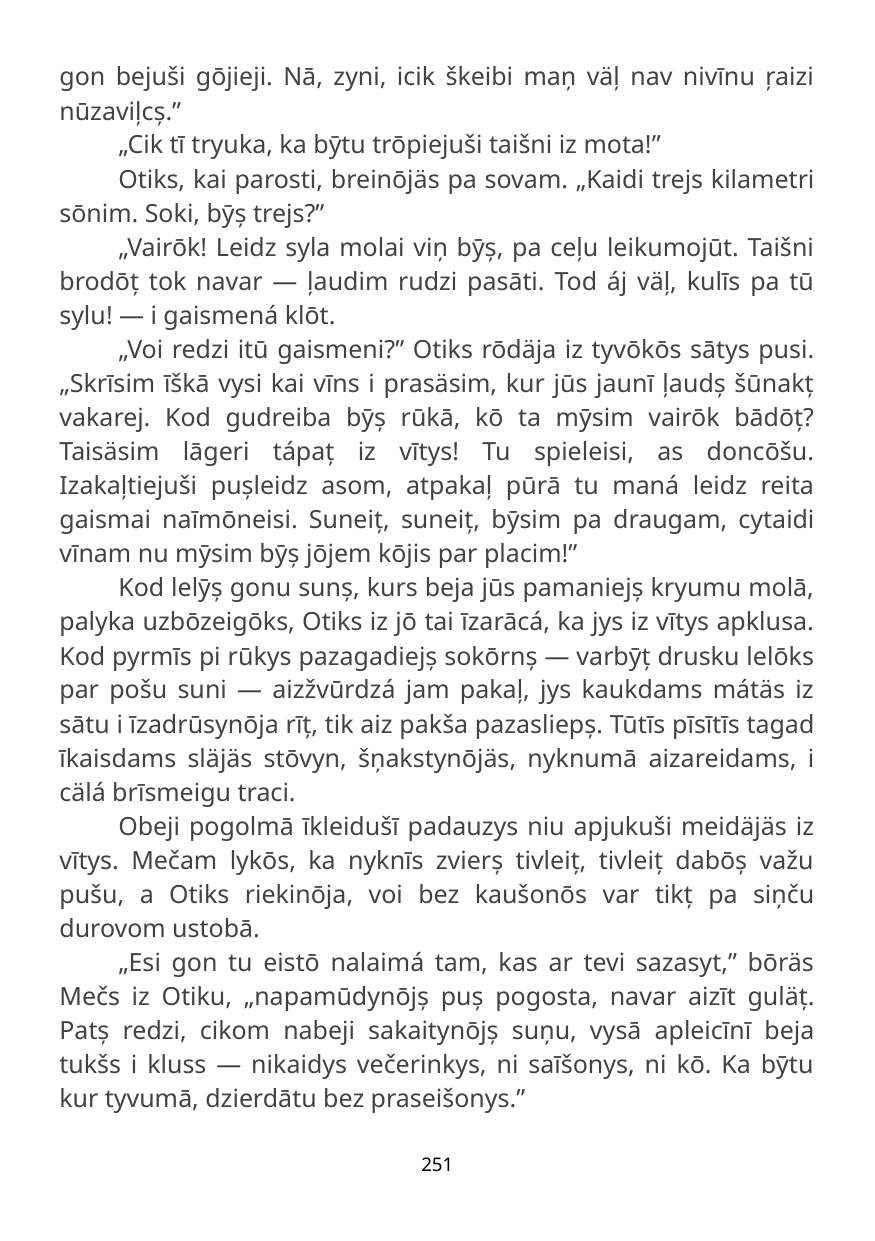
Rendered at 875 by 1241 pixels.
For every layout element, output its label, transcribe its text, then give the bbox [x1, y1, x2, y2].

text „Vairōk! Leidz syla molai viņ bȳș, pa ceļu leikumojūt. Taišni brodōț tok navar — ļaudim rudzi pasāti. Tod áj väļ, kulīs pa tū sylu! — i gaismená klōt. [59, 229, 815, 332]
text „Voi redzi itū gaismeni?” Otiks rōdäja iz tyvōkōs sātys pusi. „Skrīsim īškā vysi kai vīns i prasäsim, kur jūs jaunī ļaudș šūnakț vakarej. Kod gudreiba bȳș rūkā, kō ta mȳsim vairōk bādōț? Taisäsim lāgeri tápaț iz vītys! Tu spieleisi, as doncōšu. Izakaļtiejuši pușleidz asom, atpakaļ pūrā tu maná leidz reita gaismai naīmōneisi. Suneiț, suneiț, bȳsim pa draugam, cytaidi vīnam nu mȳsim bȳș jōjem kōjis par placim!” [59, 332, 815, 570]
text Kod lelȳș gonu sunș, kurs beja jūs pamaniejș kryumu molā, palyka uzbōzeigōks, Otiks iz jō tai īzarācá, ka jys iz vītys apklusa. Kod pyrmīs pi rūkys pazagadiejș sokōrnș — varbȳț drusku lelōks par pošu suni — aizžvūrdzá jam pakaļ, jys kaukdams mátäs iz sātu i īzadrūsynōja rīț, tik aiz pakša pazasliepș. Tūtīs pīsītīs tagad īkaisdams släjäs stōvyn, šņakstynōjäs, nyknumā aizareidams, i cälá brīsmeigu traci. [59, 570, 815, 808]
text Obeji pogolmā īkleidušī padauzys niu apjukuši meidäjäs iz vītys. Mečam lykōs, ka nyknīs zvierș tivleiț, tivleiț dabōș važu pušu, a Otiks riekinōja, voi bez kaušonōs var tikț pa siņču durovom ustobā. [59, 808, 815, 945]
text „Cik tī tryuka, ka bȳtu trōpiejuši taišni iz mota!” [59, 127, 815, 161]
text gon bejuši gōjieji. Nā, zyni, icik škeibi maņ väļ nav nivīnu ŗaizi nūzaviļcș.” [59, 59, 815, 127]
text „Esi gon tu eistō nalaimá tam, kas ar tevi sazasyt,” bōräs Mečs iz Otiku, „napamūdynōjș puș pogosta, navar aizīt guläț. Patș redzi, cikom nabeji sakaitynōjș suņu, vysā apleicīnī beja tukšs i kluss — nikaidys večerinkys, ni saīšonys, ni kō. Ka bȳtu kur tyvumā, dzierdātu bez praseišonys.” [59, 945, 815, 1115]
text Otiks, kai parosti, breinōjäs pa sovam. „Kaidi trejs kilametri sōnim. Soki, bȳș trejs?” [59, 161, 815, 229]
